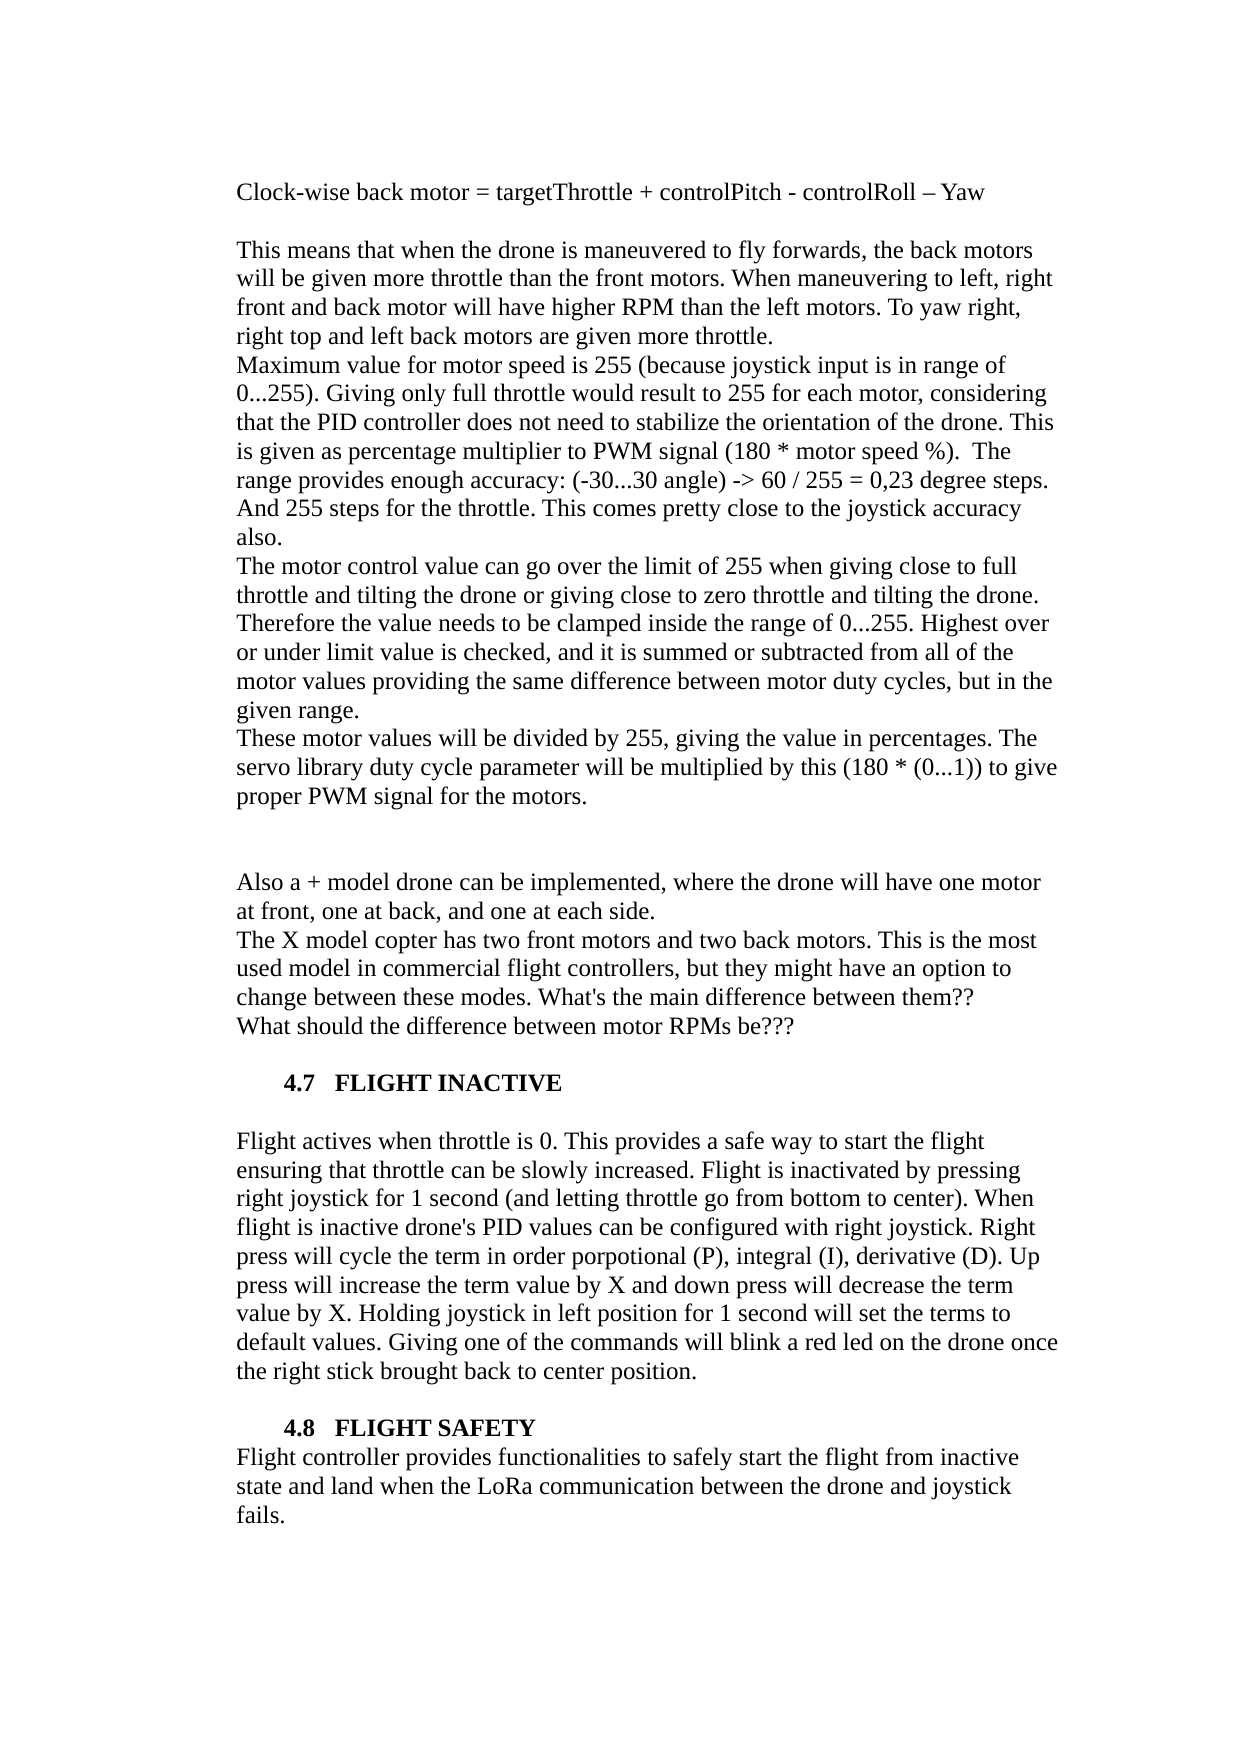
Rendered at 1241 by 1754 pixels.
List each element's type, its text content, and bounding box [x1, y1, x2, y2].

text Maximum value for motor speed is 255 (because joystick input is in range of 0...255). Giving only full throttle would result to 255 for each motor, considering that the PID controller does not need to stabilize the orientation of the drone. This is given as percentage multiplier to PWM signal (180 * motor speed %). The range provides enough accuracy: (-30...30 angle) -> 60 / 255 = 0,23 degree steps. And 255 steps for the throttle. This comes pretty close to the joystick accuracy also. [236, 350, 1063, 551]
subtitle Flight inactive [283, 1068, 1063, 1097]
text These motor values will be divided by 255, giving the value in percentages. The servo library duty cycle parameter will be multiplied by this (180 * (0...1)) to give proper PWM signal for the motors. [236, 723, 1063, 810]
text The X model copter has two front motors and two back motors. This is the most used model in commercial flight controllers, but they might have an option to change between these modes. What's the main difference between them?? [236, 925, 1063, 1011]
text Clock-wise back motor = targetThrottle + controlPitch - controlRoll – Yaw [236, 177, 1063, 206]
text Flight actives when throttle is 0. This provides a safe way to start the flight ensuring that throttle can be slowly increased. Flight is inactivated by pressing right joystick for 1 second (and letting throttle go from bottom to center). When flight is inactive drone's PID values can be configured with right joystick. Right press will cycle the term in order porpotional (P), integral (I), derivative (D). Up press will increase the term value by X and down press will decrease the term value by X. Holding joystick in left position for 1 second will set the terms to default values. Giving one of the commands will blink a red led on the drone once the right stick brought back to center position. [236, 1126, 1063, 1385]
text Flight controller provides functionalities to safely start the flight from inactive state and land when the LoRa communication between the drone and joystick fails. [236, 1442, 1063, 1528]
subtitle Flight Safety [283, 1413, 1063, 1442]
text This means that when the drone is maneuvered to fly forwards, the back motors will be given more throttle than the front motors. When maneuvering to left, right front and back motor will have higher RPM than the left motors. To yaw right, right top and left back motors are given more throttle. [236, 235, 1063, 350]
text What should the difference between motor RPMs be??? [236, 1011, 1063, 1040]
text The motor control value can go over the limit of 255 when giving close to full throttle and tilting the drone or giving close to zero throttle and tilting the drone. Therefore the value needs to be clamped inside the range of 0...255. Highest over or under limit value is checked, and it is summed or subtracted from all of the motor values providing the same difference between motor duty cycles, but in the given range. [236, 551, 1063, 723]
text Also a + model drone can be implemented, where the drone will have one motor at front, one at back, and one at each side. [236, 867, 1063, 925]
